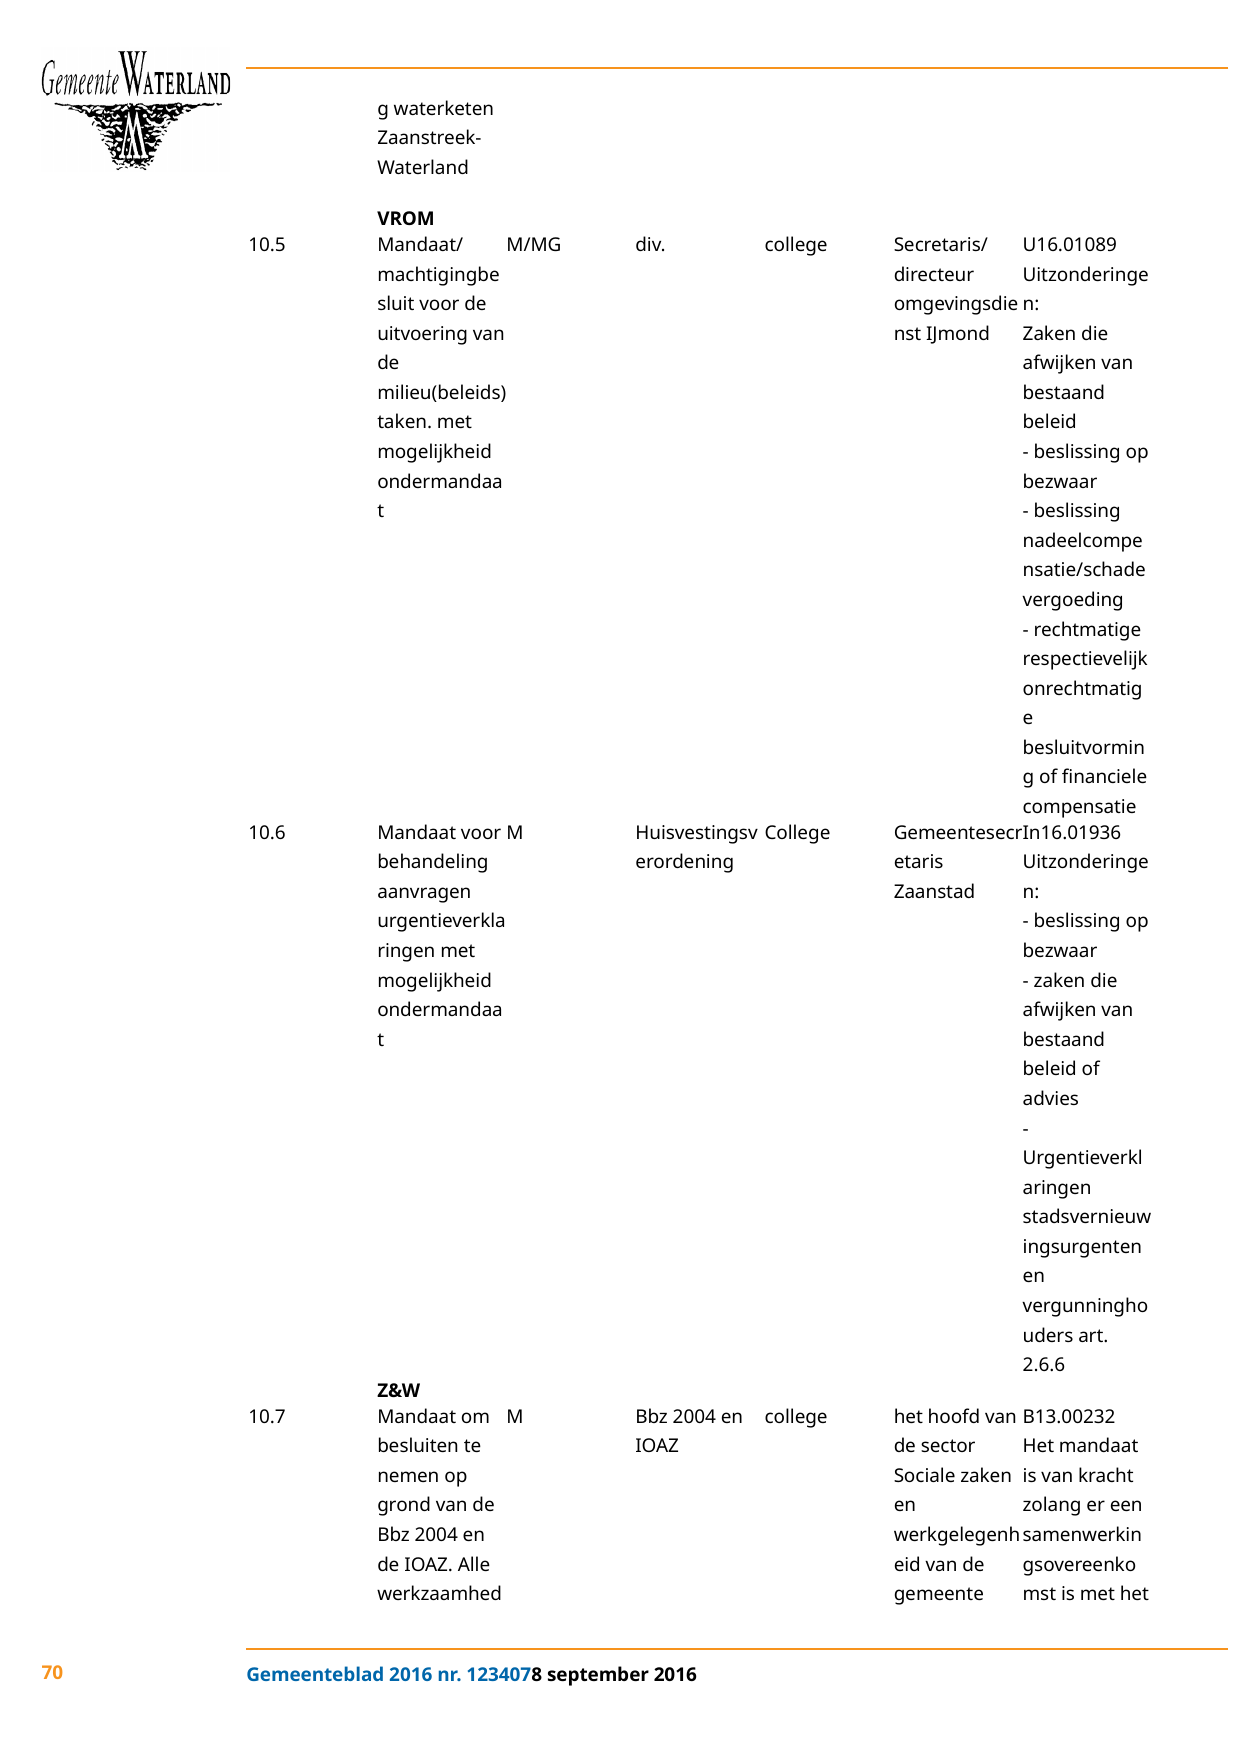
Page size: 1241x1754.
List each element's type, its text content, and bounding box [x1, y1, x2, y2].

table_cell div. [635, 231, 764, 819]
table_cell [894, 1377, 1022, 1403]
table_cell [764, 1377, 893, 1403]
table_cell [1023, 205, 1152, 231]
table_cell M [506, 1403, 635, 1606]
table_cell Bbz 2004 en IOAZ [635, 1403, 764, 1606]
table_cell VROM [377, 205, 506, 231]
table_cell U16.01089 Uitzonderingen: Zaken die afwijken van bestaand beleid - beslissing op bezwaar - beslissing nadeelcompensatie/schadevergoeding - rechtmatige respectievelijk onrechtmatige besluitvorming of financiele compensatie [1023, 231, 1152, 819]
table_cell M [506, 819, 635, 1377]
table_cell [506, 180, 635, 205]
table_cell Mandaat voor behandeling aanvragen urgentieverklaringen met mogelijkheid ondermandaat [377, 819, 506, 1377]
table_cell [635, 1377, 764, 1403]
table_cell In16.01936 Uitzonderingen: - beslissing op bezwaar - zaken die afwijken van bestaand beleid of advies - Urgentieverklaringen stadsvernieuwingsurgenten en vergunninghouders art. 2.6.6 [1023, 819, 1152, 1377]
table_cell Gemeentesecretaris Zaanstad [894, 819, 1022, 1377]
table_cell 10.7 [248, 1403, 377, 1606]
table_cell g waterketen Zaanstreek-Waterland [377, 95, 506, 180]
table_cell Mandaat/machtigingbesluit voor de uitvoering van de milieu(beleids)taken. met mogelijkheid ondermandaat [377, 231, 506, 819]
table_cell college [764, 1403, 893, 1606]
table_cell [248, 205, 377, 231]
table_cell College [764, 819, 893, 1377]
table_cell Z&W [377, 1377, 506, 1403]
table_cell [248, 180, 377, 205]
table_cell [764, 180, 893, 205]
table_cell [506, 205, 635, 231]
table_cell [764, 205, 893, 231]
table_cell [248, 95, 377, 180]
table_cell het hoofd van de sector Sociale zaken en werkgelegenheid van de gemeente [894, 1403, 1022, 1606]
table_cell college [764, 231, 893, 819]
table_cell M/MG [506, 231, 635, 819]
table_cell Secretaris/directeur omgevingsdienst IJmond [894, 231, 1022, 819]
table_cell [248, 1377, 377, 1403]
table_cell [506, 95, 635, 180]
table_cell [635, 180, 764, 205]
table_cell [1023, 95, 1152, 180]
table_cell [764, 95, 893, 180]
table_cell [635, 95, 764, 180]
table_cell 10.6 [248, 819, 377, 1377]
table_cell [377, 180, 506, 205]
table_cell B13.00232 Het mandaat is van kracht zolang er een samenwerkingsovereenkomst is met het [1023, 1403, 1152, 1606]
table_cell [1023, 180, 1152, 205]
table_cell 10.5 [248, 231, 377, 819]
table_cell [894, 205, 1022, 231]
table_cell [635, 205, 764, 231]
table_cell [506, 1377, 635, 1403]
table_cell [894, 180, 1022, 205]
table_cell Huisvestingsverordening [635, 819, 764, 1377]
picture [41, 47, 231, 172]
table_cell Mandaat om besluiten te nemen op grond van de Bbz 2004 en de IOAZ. Alle werkzaamhed [377, 1403, 506, 1606]
table_cell [894, 95, 1022, 180]
table_cell [1023, 1377, 1152, 1403]
